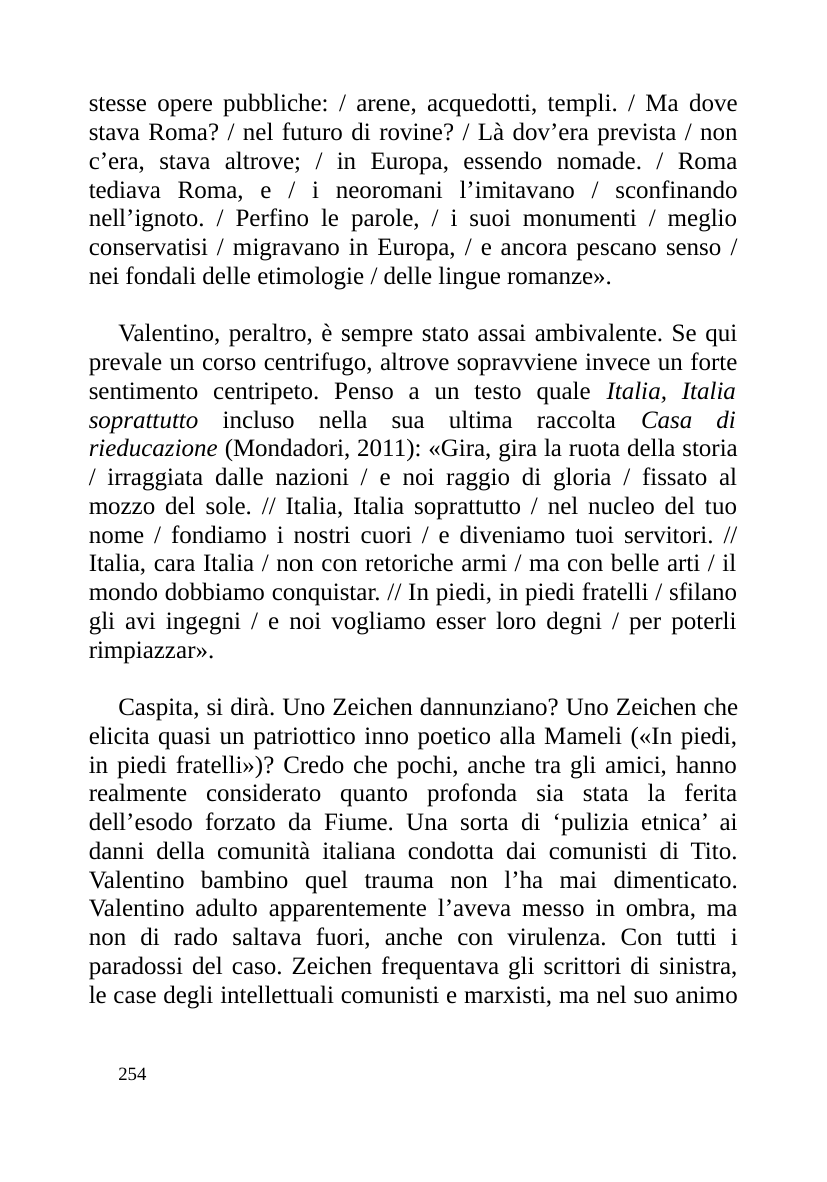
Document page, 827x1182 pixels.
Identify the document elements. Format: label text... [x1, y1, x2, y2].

text stesse opere pubbliche: / arene, acquedotti, templi. / Ma dove stava Roma? / nel futuro di rovine? / Là dov’era prevista / non c’era, stava altrove; / in Europa, essendo nomade. / Roma tediava Roma, e / i neoromani l’imitavano / sconfinando nell’ignoto. / Perfino le parole, / i suoi monumenti / meglio conservatisi / migravano in Europa, / e ancora pescano senso / nei fondali delle etimologie / delle lingue romanze». [88, 88, 738, 290]
text Valentino, peraltro, è sempre stato assai ambivalente. Se qui prevale un corso centrifugo, altrove sopravviene invece un forte sentimento centripeto. Penso a un testo quale Italia, Italia soprattutto incluso nella sua ultima raccolta Casa di rieducazione (Mondadori, 2011): «Gira, gira la ruota della storia / irraggiata dalle nazioni / e noi raggio di gloria / fissato al mozzo del sole. // Italia, Italia soprattutto / nel nucleo del tuo nome / fondiamo i nostri cuori / e diveniamo tuoi servitori. // Italia, cara Italia / non con retoriche armi / ma con belle arti / il mondo dobbiamo conquistar. // In piedi, in piedi fratelli / sfilano gli avi ingegni / e noi vogliamo esser loro degni / per poterli rimpiazzar». [88, 318, 738, 663]
text Caspita, si dirà. Uno Zeichen dannunziano? Uno Zeichen che elicita quasi un patriottico inno poetico alla Mameli («In piedi, in piedi fratelli»)? Credo che pochi, anche tra gli amici, hanno realmente considerato quanto profonda sia stata la ferita dell’esodo forzato da Fiume. Una sorta di ‘pulizia etnica’ ai danni della comunità italiana condotta dai comunisti di Tito. Valentino bambino quel trauma non l’ha mai dimenticato. Valentino adulto apparentemente l’aveva messo in ombra, ma non di rado saltava fuori, anche con virulenza. Con tutti i paradossi del caso. Zeichen frequentava gli scrittori di sinistra, le case degli intellettuali comunisti e marxisti, ma nel suo animo [88, 692, 738, 1008]
